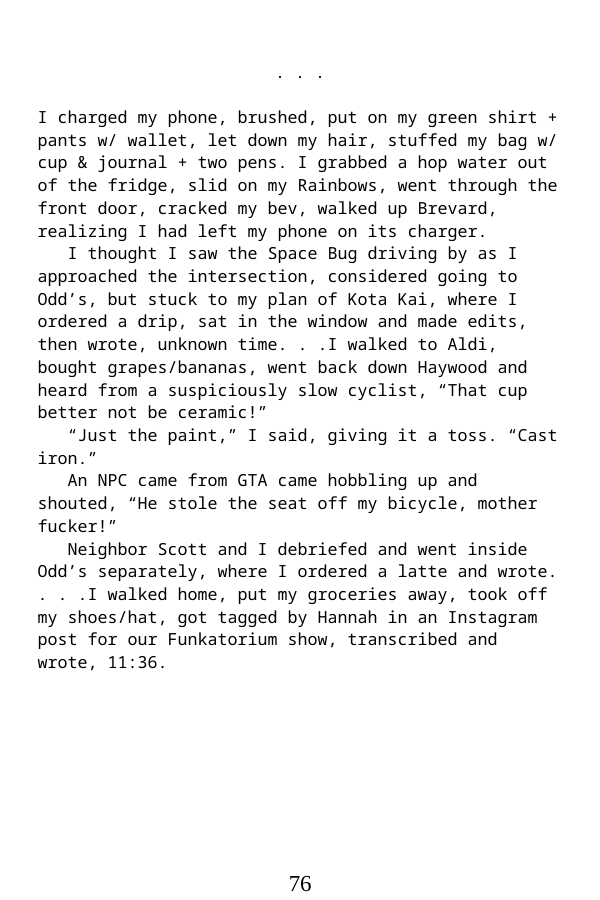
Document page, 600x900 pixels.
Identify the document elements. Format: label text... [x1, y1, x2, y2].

text . . .I walked home, put my groceries away, took off my shoes/hat, got tagged by Hannah in an Instagram post for our Funkatorium show, transcribed and wrote, 11:36. [37, 582, 562, 673]
text I thought I saw the Space Bug driving by as I approached the intersection, considered going to Odd’s, but stuck to my plan of Kota Kai, where I ordered a drip, sat in the window and made edits, then wrote, unknown time. . .I walked to Aldi, bought grapes/bananas, went back down Haywood and heard from a suspiciously slow cyclist, “That cup better not be ceramic!” [37, 242, 562, 423]
text . . . [37, 60, 562, 83]
text An NPC came from GTA came hobbling up and shouted, “He stole the seat off my bicycle, mother fucker!” [37, 469, 562, 537]
text Neighbor Scott and I debriefed and went inside Odd’s separately, where I ordered a latte and wrote. [37, 537, 562, 582]
text I charged my phone, brushed, put on my green shirt + pants w/ wallet, let down my hair, stuffed my bag w/ cup & journal + two pens. I grabbed a hop water out of the fridge, slid on my Rainbows, went through the front door, cracked my bev, walked up Brevard, realizing I had left my phone on its charger. [37, 106, 562, 242]
text “Just the paint,” I said, giving it a toss. “Cast iron.” [37, 423, 562, 469]
